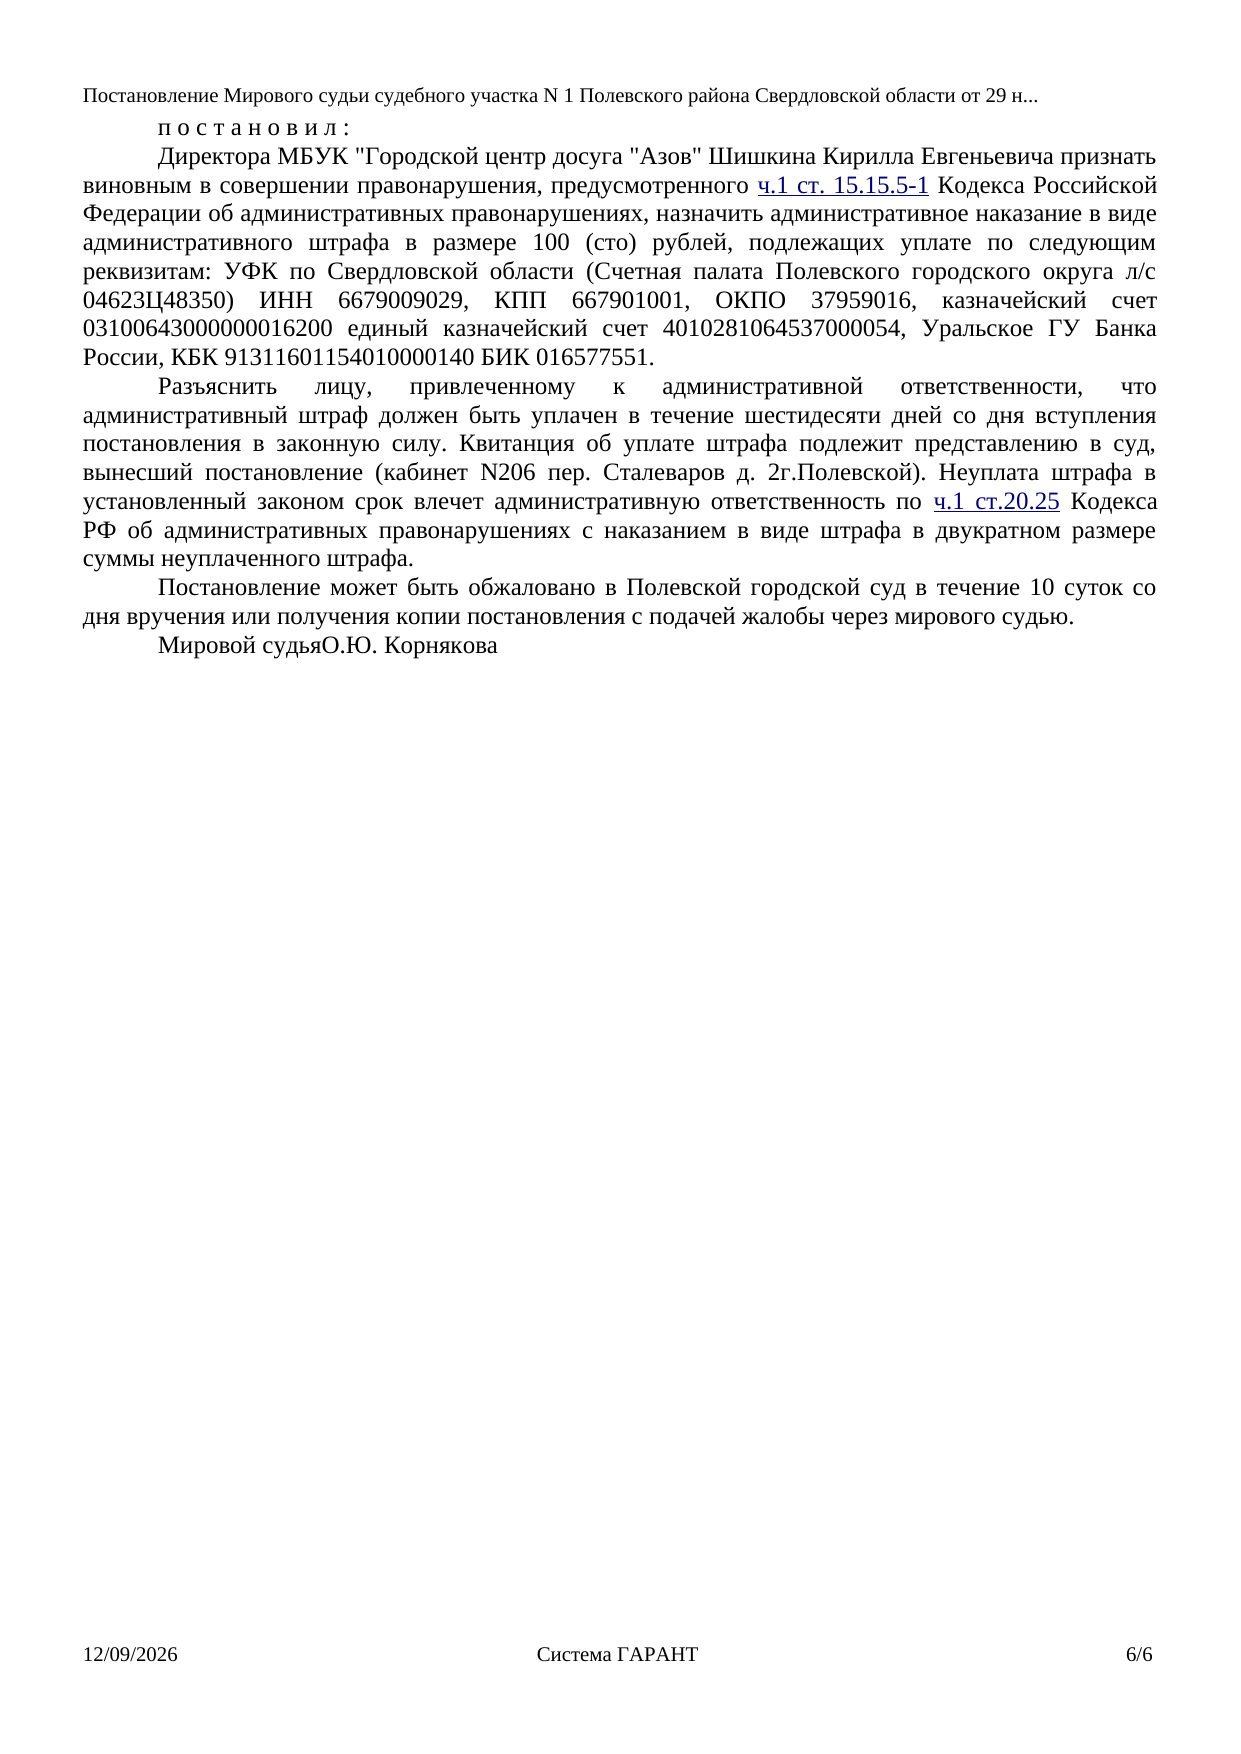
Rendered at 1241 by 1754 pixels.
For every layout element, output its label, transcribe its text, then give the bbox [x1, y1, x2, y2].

text Мировой судьяО.Ю. Корнякова [83, 630, 1157, 658]
text Постановление может быть обжаловано в Полевской городской суд в течение 10 суток со дня вручения или получения копии постановления с подачей жалобы через мирового судью. [83, 572, 1157, 630]
text Разъяснить лицу, привлеченному к административной ответственности, что административный штраф должен быть уплачен в течение шестидесяти дней со дня вступления постановления в законную силу. Квитанция об уплате штрафа подлежит представлению в суд, вынесший постановление (кабинет N206 пер. Сталеваров д. 2г.Полевской). Неуплата штрафа в установленный законом срок влечет административную ответственность по ч.1 ст.20.25 Кодекса РФ об административных правонарушениях с наказанием в виде штрафа в двукратном размере суммы неуплаченного штрафа. [83, 371, 1157, 572]
text п о с т а н о в и л : [83, 112, 1157, 141]
text Директора МБУК "Городской центр досуга "Азов" Шишкина Кирилла Евгеньевича признать виновным в совершении правонарушения, предусмотренного ч.1 ст. 15.15.5-1 Кодекса Российской Федерации об административных правонарушениях, назначить административное наказание в виде административного штрафа в размере 100 (сто) рублей, подлежащих уплате по следующим реквизитам: УФК по Свердловской области (Счетная палата Полевского городского округа л/с 04623Ц48350) ИНН 6679009029, КПП 667901001, ОКПО 37959016, казначейский счет 03100643000000016200 единый казначейский счет 4010281064537000054, Уральское ГУ Банка России, КБК 91311601154010000140 БИК 016577551. [83, 141, 1157, 371]
